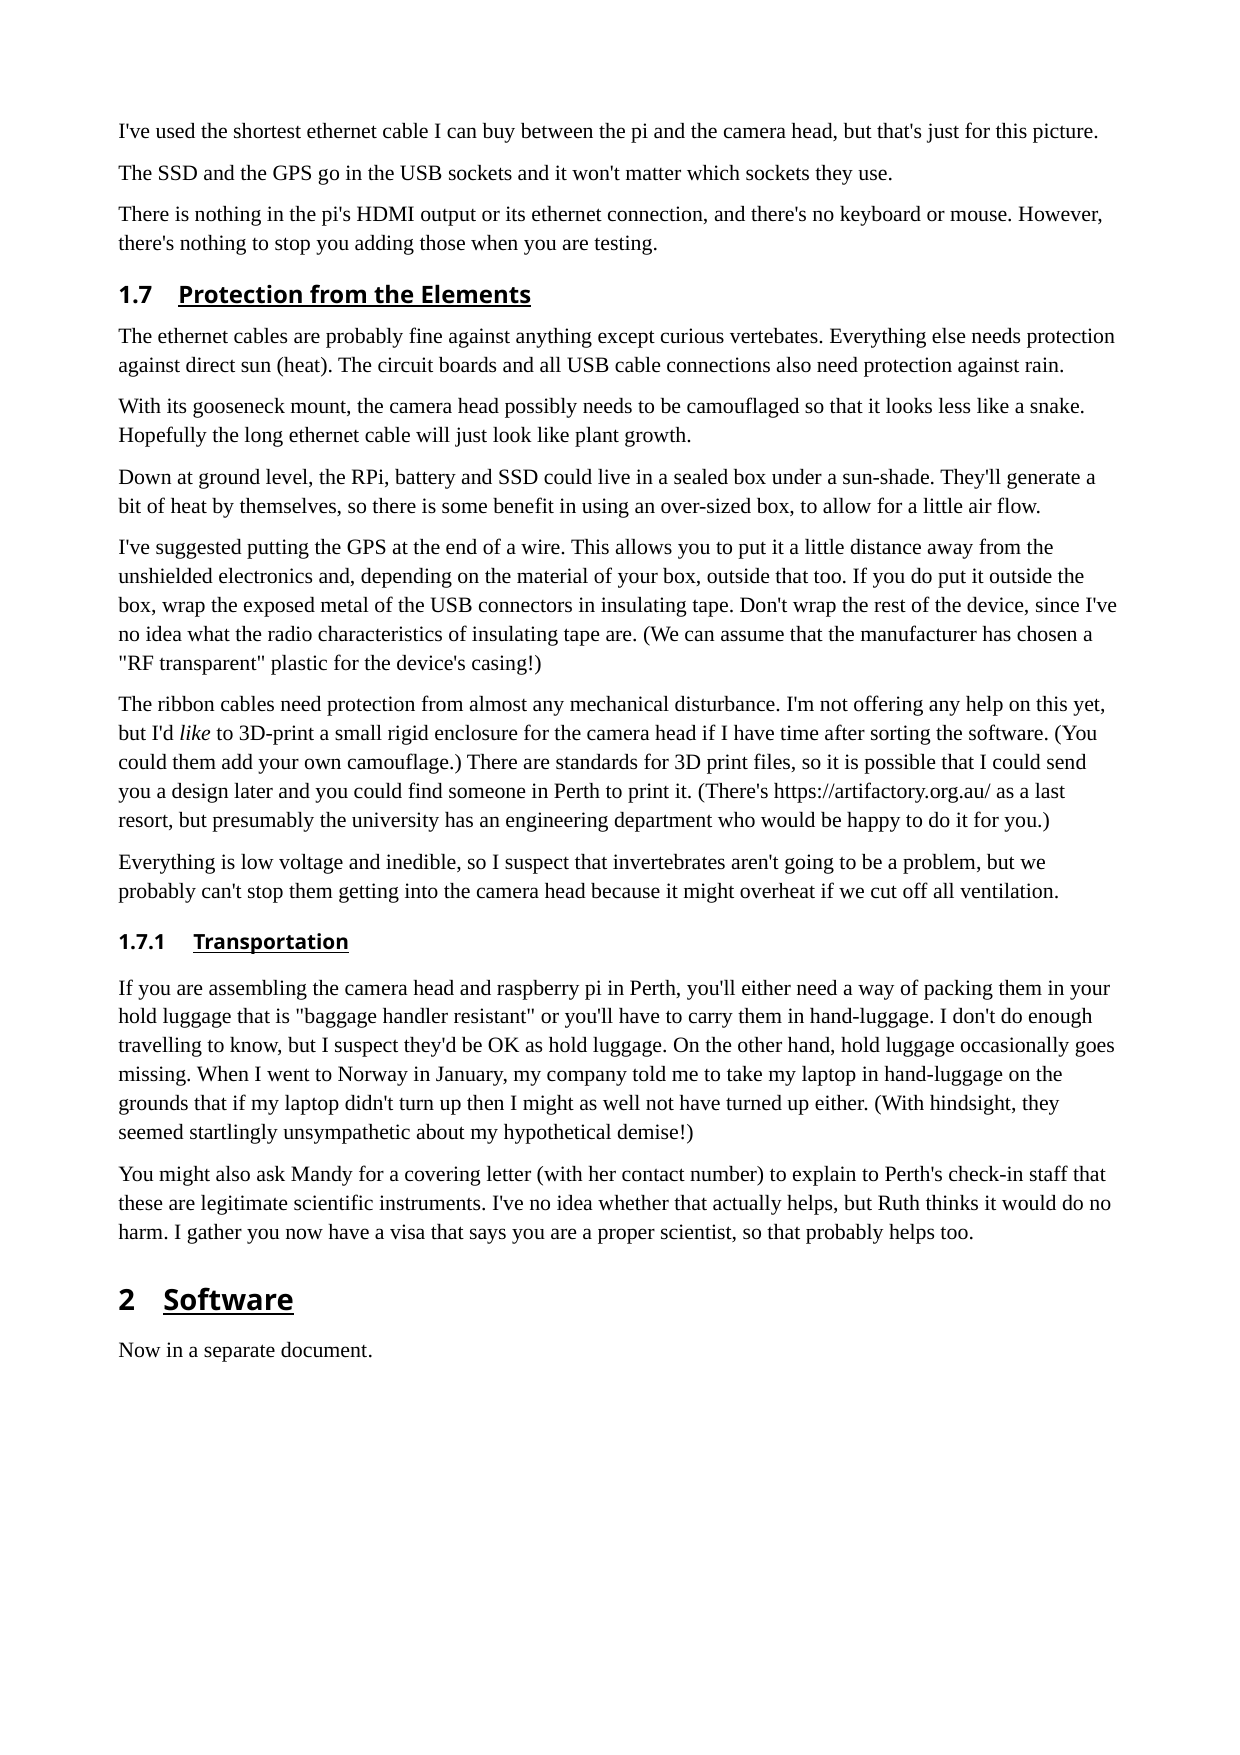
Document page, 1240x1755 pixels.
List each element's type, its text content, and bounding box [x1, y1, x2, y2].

text Everything is low voltage and inedible, so I suspect that invertebrates aren't going to be a problem, but we probably can't stop them getting into the camera head because it might overheat if we cut off all ventilation. [118, 849, 1121, 903]
subtitle Software [118, 1279, 1121, 1319]
text If you are assembling the camera head and raspberry pi in Perth, you'll either need a way of packing them in your hold luggage that is "baggage handler resistant" or you'll have to carry them in hand-luggage. I don't do enough travelling to know, but I suspect they'd be OK as hold luggage. On the other hand, hold luggage occasionally goes missing. When I went to Norway in January, my company told me to take my laptop in hand-luggage on the grounds that if my laptop didn't turn up then I might as well not have turned up either. (With hindsight, they seemed startlingly unsympathetic about my hypothetical demise!) [118, 974, 1121, 1144]
text You might also ask Mandy for a covering letter (with her contact number) to explain to Perth's check-in staff that these are legitimate scientific instruments. I've no idea whether that actually helps, but Ruth thinks it would do no harm. I gather you now have a visa that says you are a proper scientist, so that probably helps too. [118, 1161, 1121, 1244]
text Now in a separate document. [118, 1337, 1121, 1363]
text The ethernet cables are probably fine against anything except curious vertebates. Everything else needs protection against direct sun (heat). The circuit boards and all USB cable connections also need protection against rain. [118, 323, 1121, 377]
subtitle Transportation [118, 927, 1121, 956]
text I've used the shortest ethernet cable I can buy between the pi and the camera head, but that's just for this picture. [118, 118, 1121, 143]
text The ribbon cables need protection from almost any mechanical disturbance. I'm not offering any help on this yet, but I'd like to 3D-print a small rigid enclosure for the camera head if I have time after sorting the software. (You could them add your own camouflage.) There are standards for 3D print files, so it is possible that I could send you a design later and you could find someone in Perth to print it. (There's https://artifactory.org.au/ as a last resort, but presumably the university has an engineering department who would be happy to do it for you.) [118, 691, 1121, 832]
text Down at ground level, the RPi, battery and SSD could live in a sealed box under a sun-shade. They'll generate a bit of heat by themselves, so there is some benefit in using an over-sized box, to allow for a little air flow. [118, 464, 1121, 518]
text With its gooseneck mount, the camera head possibly needs to be camouflaged so that it looks less like a snake. Hopefully the long ethernet cable will just look like plant growth. [118, 393, 1121, 447]
text The SSD and the GPS go in the USB sockets and it won't matter which sockets they use. [118, 159, 1121, 185]
text I've suggested putting the GPS at the end of a wire. This allows you to put it a little distance away from the unshielded electronics and, depending on the material of your box, outside that too. If you do put it outside the box, wrap the exposed metal of the USB connectors in insulating tape. Don't wrap the rest of the device, since I've no idea what the radio characteristics of insulating tape are. (We can assume that the manufacturer has chosen a "RF transparent" plastic for the device's casing!) [118, 534, 1121, 675]
text There is nothing in the pi's HDMI output or its ethernet connection, and there's no keyboard or mouse. However, there's nothing to stop you adding those when you are testing. [118, 201, 1121, 255]
subtitle Protection from the Elements [118, 278, 1121, 310]
